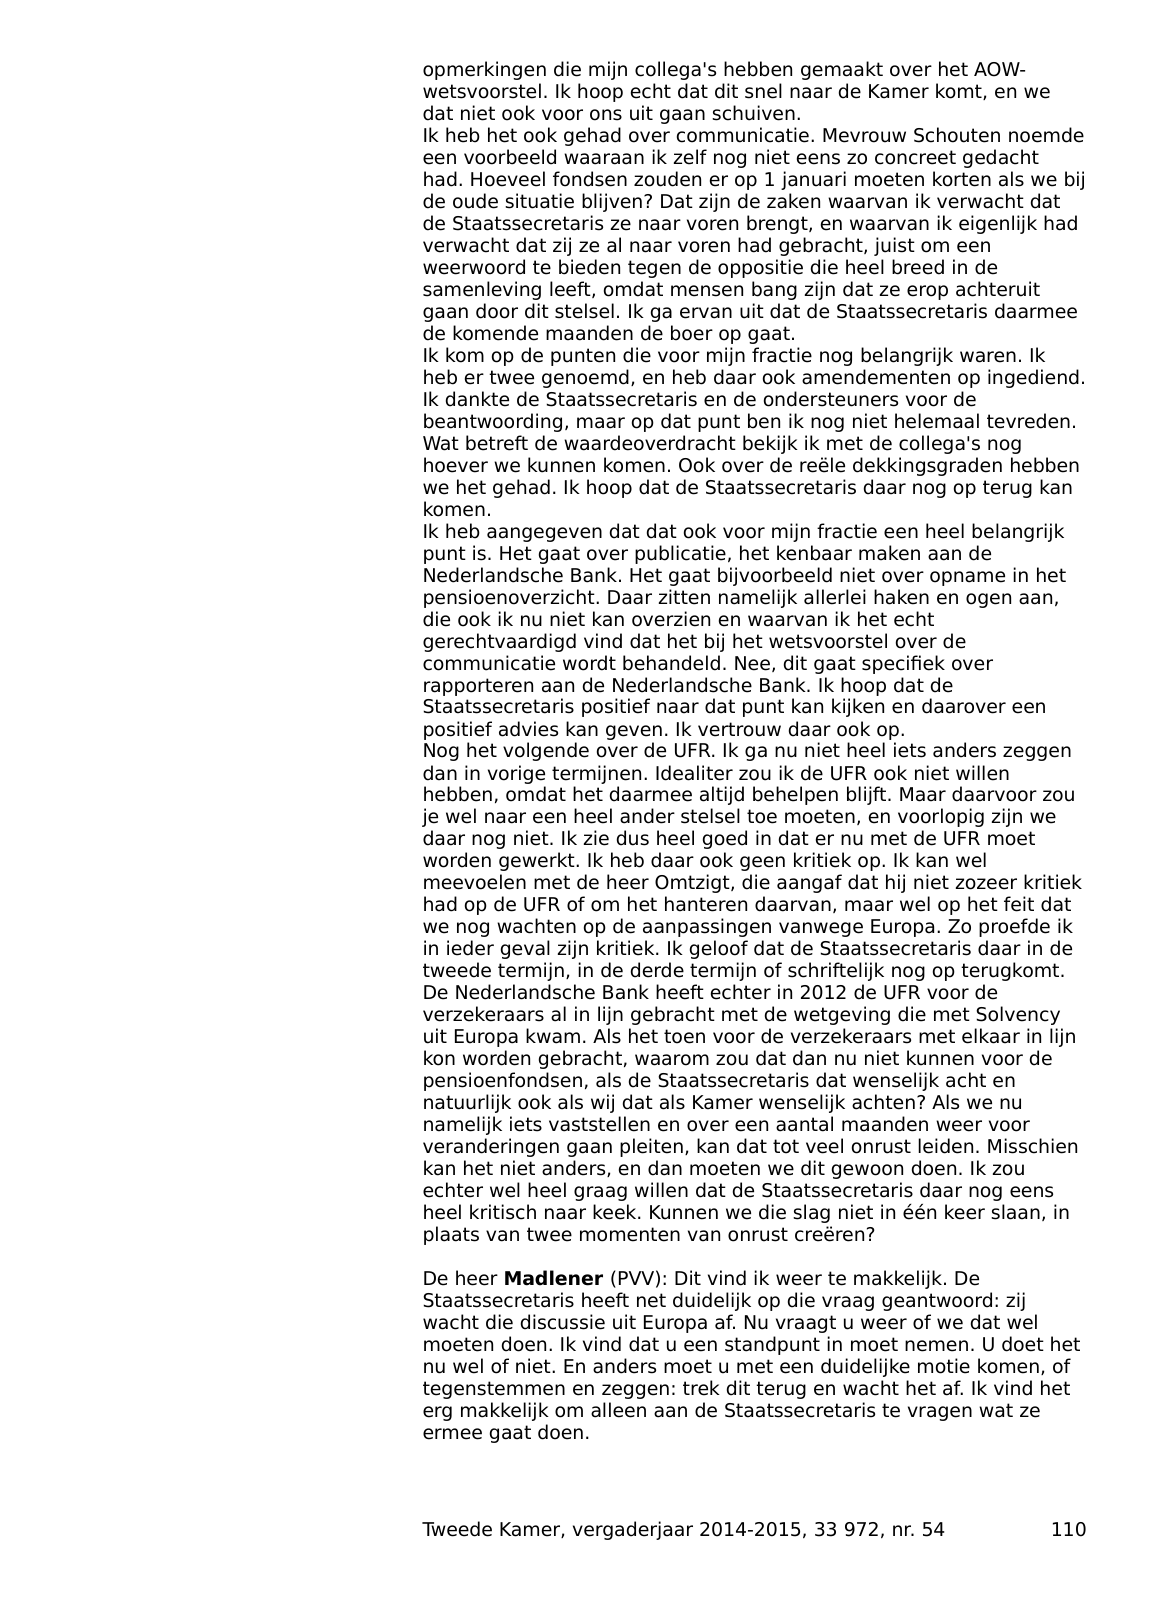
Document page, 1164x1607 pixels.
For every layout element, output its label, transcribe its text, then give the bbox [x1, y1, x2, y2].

text Ik kom op de punten die voor mijn fractie nog belangrijk waren. Ik heb er twee genoemd, en heb daar ook amendementen op ingediend. Ik dankte de Staatssecretaris en de ondersteuners voor de beantwoording, maar op dat punt ben ik nog niet helemaal tevreden. Wat betreft de waardeoverdracht bekijk ik met de collega's nog hoever we kunnen komen. Ook over de reële dekkingsgraden hebben we het gehad. Ik hoop dat de Staatssecretaris daar nog op terug kan komen. [422, 345, 1087, 521]
text Ik heb aangegeven dat dat ook voor mijn fractie een heel belangrijk punt is. Het gaat over publicatie, het kenbaar maken aan de Nederlandsche Bank. Het gaat bijvoorbeeld niet over opname in het pensioenoverzicht. Daar zitten namelijk allerlei haken en ogen aan, die ook ik nu niet kan overzien en waarvan ik het echt gerechtvaardigd vind dat het bij het wetsvoorstel over de communicatie wordt behandeld. Nee, dit gaat specifiek over rapporteren aan de Nederlandsche Bank. Ik hoop dat de Staatssecretaris positief naar dat punt kan kijken en daarover een positief advies kan geven. Ik vertrouw daar ook op. [422, 521, 1087, 740]
text De heer Madlener (PVV): Dit vind ik weer te makkelijk. De Staatssecretaris heeft net duidelijk op die vraag geantwoord: zij wacht die discussie uit Europa af. Nu vraagt u weer of we dat wel moeten doen. Ik vind dat u een standpunt in moet nemen. U doet het nu wel of niet. En anders moet u met een duidelijke motie komen, of tegenstemmen en zeggen: trek dit terug en wacht het af. Ik vind het erg makkelijk om alleen aan de Staatssecretaris te vragen wat ze ermee gaat doen. [422, 1268, 1087, 1444]
text Nog het volgende over de UFR. Ik ga nu niet heel iets anders zeggen dan in vorige termijnen. Idealiter zou ik de UFR ook niet willen hebben, omdat het daarmee altijd behelpen blijft. Maar daarvoor zou je wel naar een heel ander stelsel toe moeten, en voorlopig zijn we daar nog niet. Ik zie dus heel goed in dat er nu met de UFR moet worden gewerkt. Ik heb daar ook geen kritiek op. Ik kan wel meevoelen met de heer Omtzigt, die aangaf dat hij niet zozeer kritiek had op de UFR of om het hanteren daarvan, maar wel op het feit dat we nog wachten op de aanpassingen vanwege Europa. Zo proefde ik in ieder geval zijn kritiek. Ik geloof dat de Staatssecretaris daar in de tweede termijn, in de derde termijn of schriftelijk nog op terugkomt. De Nederlandsche Bank heeft echter in 2012 de UFR voor de verzekeraars al in lijn gebracht met de wetgeving die met Solvency uit Europa kwam. Als het toen voor de verzekeraars met elkaar in lijn kon worden gebracht, waarom zou dat dan nu niet kunnen voor de pensioenfondsen, als de Staatssecretaris dat wenselijk acht en natuurlijk ook als wij dat als Kamer wenselijk achten? Als we nu namelijk iets vaststellen en over een aantal maanden weer voor veranderingen gaan pleiten, kan dat tot veel onrust leiden. Misschien kan het niet anders, en dan moeten we dit gewoon doen. Ik zou echter wel heel graag willen dat de Staatssecretaris daar nog eens heel kritisch naar keek. Kunnen we die slag niet in één keer slaan, in plaats van twee momenten van onrust creëren? [422, 740, 1087, 1246]
text opmerkingen die mijn collega's hebben gemaakt over het AOW-wetsvoorstel. Ik hoop echt dat dit snel naar de Kamer komt, en we dat niet ook voor ons uit gaan schuiven. [422, 59, 1087, 125]
text Ik heb het ook gehad over communicatie. Mevrouw Schouten noemde een voorbeeld waaraan ik zelf nog niet eens zo concreet gedacht had. Hoeveel fondsen zouden er op 1 januari moeten korten als we bij de oude situatie blijven? Dat zijn de zaken waarvan ik verwacht dat de Staatssecretaris ze naar voren brengt, en waarvan ik eigenlijk had verwacht dat zij ze al naar voren had gebracht, juist om een weerwoord te bieden tegen de oppositie die heel breed in de samenleving leeft, omdat mensen bang zijn dat ze erop achteruit gaan door dit stelsel. Ik ga ervan uit dat de Staatssecretaris daarmee de komende maanden de boer op gaat. [422, 125, 1087, 345]
